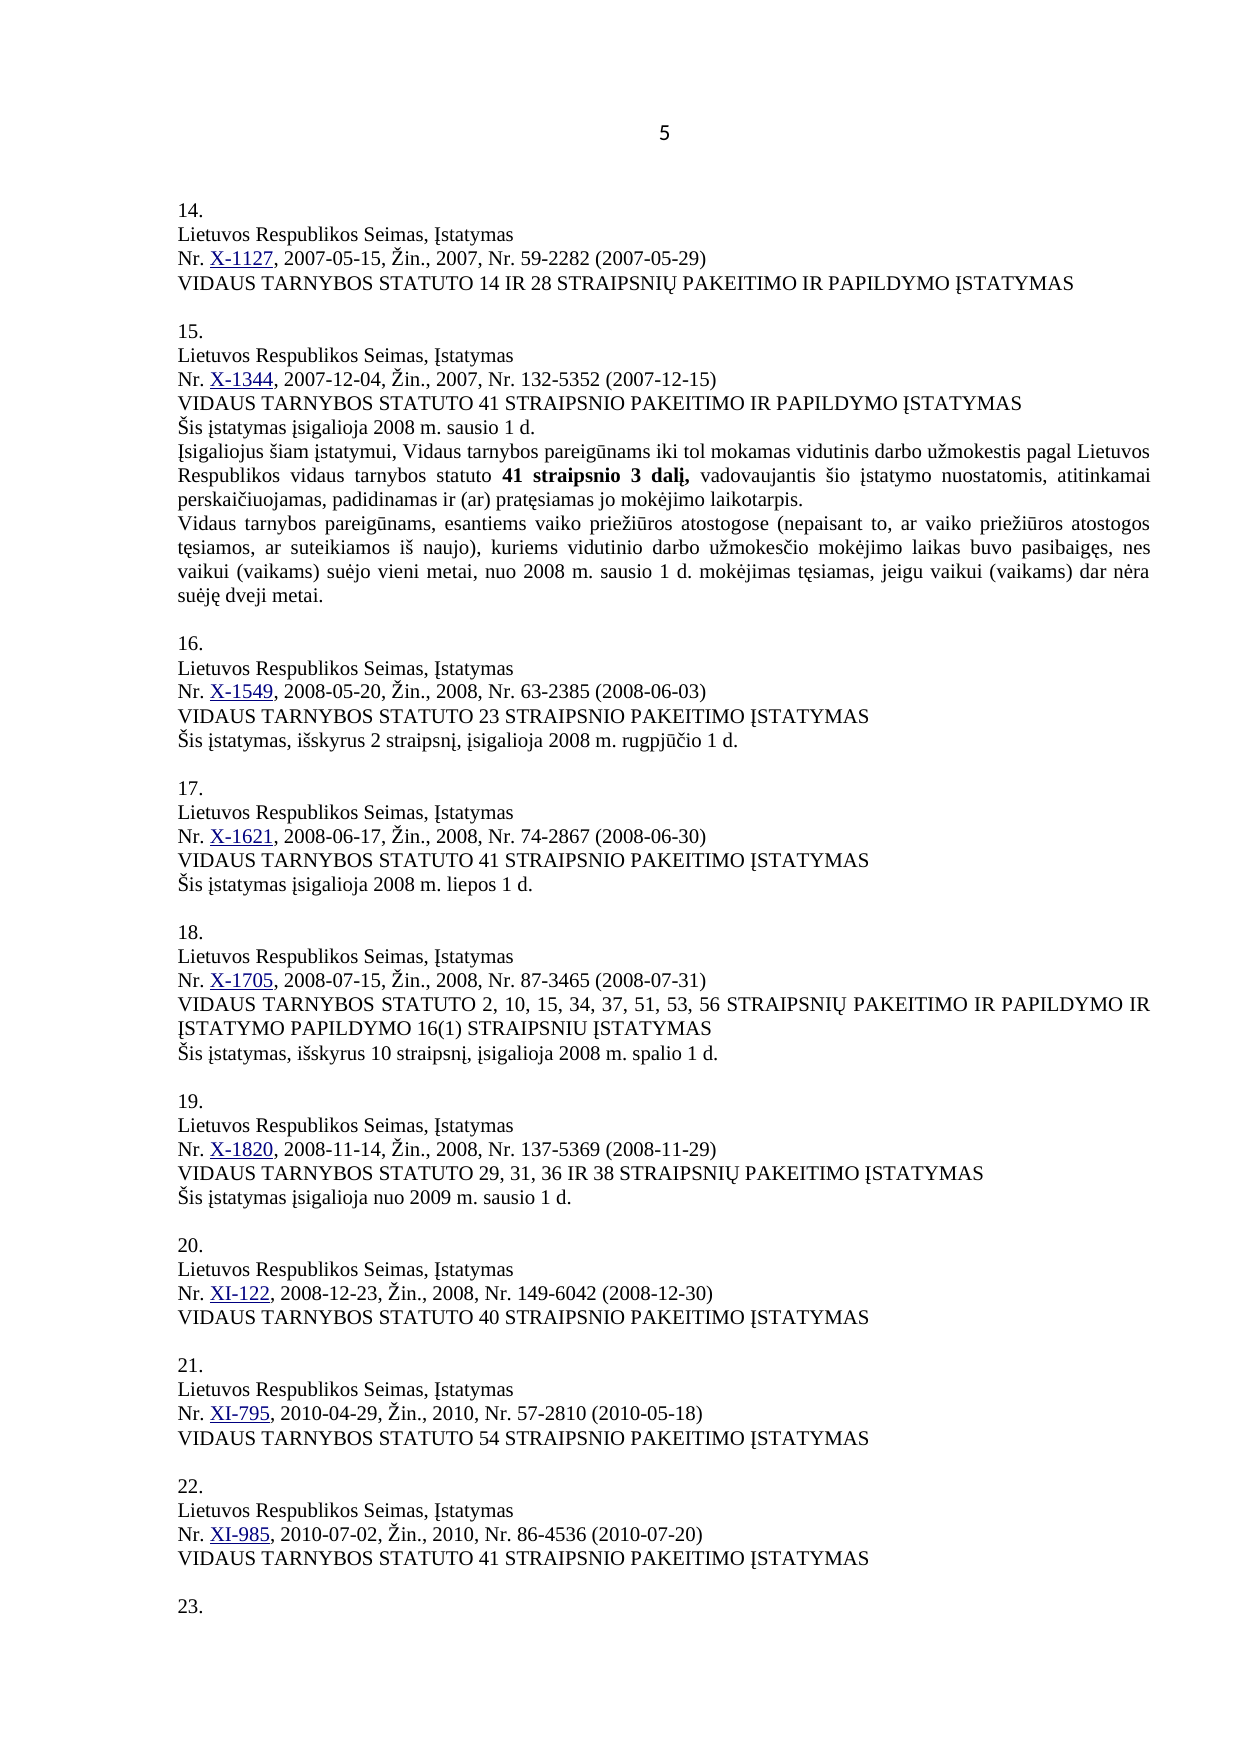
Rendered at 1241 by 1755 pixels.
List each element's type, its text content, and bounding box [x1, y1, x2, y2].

text 16. [177, 631, 1152, 655]
text 14. [177, 198, 1152, 222]
text Nr. X-1549, 2008-05-20, Žin., 2008, Nr. 63-2385 (2008-06-03) [177, 679, 1152, 703]
text Nr. X-1820, 2008-11-14, Žin., 2008, Nr. 137-5369 (2008-11-29) [177, 1137, 1152, 1161]
text VIDAUS TARNYBOS STATUTO 29, 31, 36 IR 38 STRAIPSNIŲ PAKEITIMO ĮSTATYMAS [177, 1161, 1152, 1185]
text Lietuvos Respublikos Seimas, Įstatymas [177, 655, 1152, 679]
text Nr. XI-795, 2010-04-29, Žin., 2010, Nr. 57-2810 (2010-05-18) [177, 1401, 1152, 1425]
text VIDAUS TARNYBOS STATUTO 2, 10, 15, 34, 37, 51, 53, 56 STRAIPSNIŲ PAKEITIMO IR PAPILDYMO IR ĮSTATYMO PAPILDYMO 16(1) STRAIPSNIU ĮSTATYMAS [177, 992, 1152, 1040]
text 17. [177, 776, 1152, 800]
text Lietuvos Respublikos Seimas, Įstatymas [177, 1377, 1152, 1401]
text 21. [177, 1353, 1152, 1377]
text Nr. X-1705, 2008-07-15, Žin., 2008, Nr. 87-3465 (2008-07-31) [177, 968, 1152, 992]
text 18. [177, 920, 1152, 944]
text VIDAUS TARNYBOS STATUTO 54 STRAIPSNIO PAKEITIMO ĮSTATYMAS [177, 1425, 1152, 1449]
text Nr. XI-985, 2010-07-02, Žin., 2010, Nr. 86-4536 (2010-07-20) [177, 1522, 1152, 1546]
text 19. [177, 1088, 1152, 1113]
text Šis įstatymas, išskyrus 10 straipsnį, įsigalioja 2008 m. spalio 1 d. [177, 1040, 1152, 1064]
text 23. [177, 1594, 1152, 1618]
text Lietuvos Respublikos Seimas, Įstatymas [177, 343, 1152, 367]
text Lietuvos Respublikos Seimas, Įstatymas [177, 1113, 1152, 1137]
text Nr. X-1621, 2008-06-17, Žin., 2008, Nr. 74-2867 (2008-06-30) [177, 824, 1152, 848]
text Šis įstatymas įsigalioja 2008 m. sausio 1 d. [177, 415, 1152, 439]
text VIDAUS TARNYBOS STATUTO 40 STRAIPSNIO PAKEITIMO ĮSTATYMAS [177, 1305, 1152, 1329]
text Lietuvos Respublikos Seimas, Įstatymas [177, 1498, 1152, 1522]
text Lietuvos Respublikos Seimas, Įstatymas [177, 944, 1152, 968]
text 22. [177, 1473, 1152, 1498]
text VIDAUS TARNYBOS STATUTO 41 STRAIPSNIO PAKEITIMO IR PAPILDYMO ĮSTATYMAS [177, 391, 1152, 415]
text Lietuvos Respublikos Seimas, Įstatymas [177, 1257, 1152, 1281]
text VIDAUS TARNYBOS STATUTO 41 STRAIPSNIO PAKEITIMO ĮSTATYMAS [177, 1546, 1152, 1570]
text Šis įstatymas įsigalioja 2008 m. liepos 1 d. [177, 872, 1152, 896]
text Vidaus tarnybos pareigūnams, esantiems vaiko priežiūros atostogose (nepaisant to, ar vaiko priežiūros atostogos tęsiamos, ar suteikiamos iš naujo), kuriems vidutinio darbo užmokesčio mokėjimo laikas buvo pasibaigęs, nes vaikui (vaikams) suėjo vieni metai, nuo 2008 m. sausio 1 d. mokėjimas tęsiamas, jeigu vaikui (vaikams) dar nėra suėję dveji metai. [177, 511, 1152, 607]
text Įsigaliojus šiam įstatymui, Vidaus tarnybos pareigūnams iki tol mokamas vidutinis darbo užmokestis pagal Lietuvos Respublikos vidaus tarnybos statuto 41 straipsnio 3 dalį, vadovaujantis šio įstatymo nuostatomis, atitinkamai perskaičiuojamas, padidinamas ir (ar) pratęsiamas jo mokėjimo laikotarpis. [177, 439, 1152, 511]
text VIDAUS TARNYBOS STATUTO 41 STRAIPSNIO PAKEITIMO ĮSTATYMAS [177, 848, 1152, 872]
text Šis įstatymas, išskyrus 2 straipsnį, įsigalioja 2008 m. rugpjūčio 1 d. [177, 728, 1152, 752]
text Lietuvos Respublikos Seimas, Įstatymas [177, 222, 1152, 246]
text Nr. XI-122, 2008-12-23, Žin., 2008, Nr. 149-6042 (2008-12-30) [177, 1281, 1152, 1305]
text 20. [177, 1233, 1152, 1257]
text Nr. X-1344, 2007-12-04, Žin., 2007, Nr. 132-5352 (2007-12-15) [177, 367, 1152, 391]
text Lietuvos Respublikos Seimas, Įstatymas [177, 800, 1152, 824]
text VIDAUS TARNYBOS STATUTO 14 IR 28 STRAIPSNIŲ PAKEITIMO IR PAPILDYMO ĮSTATYMAS [177, 270, 1152, 294]
text Šis įstatymas įsigalioja nuo 2009 m. sausio 1 d. [177, 1185, 1152, 1209]
text 15. [177, 318, 1152, 343]
text Nr. X-1127, 2007-05-15, Žin., 2007, Nr. 59-2282 (2007-05-29) [177, 246, 1152, 270]
text VIDAUS TARNYBOS STATUTO 23 STRAIPSNIO PAKEITIMO ĮSTATYMAS [177, 703, 1152, 728]
